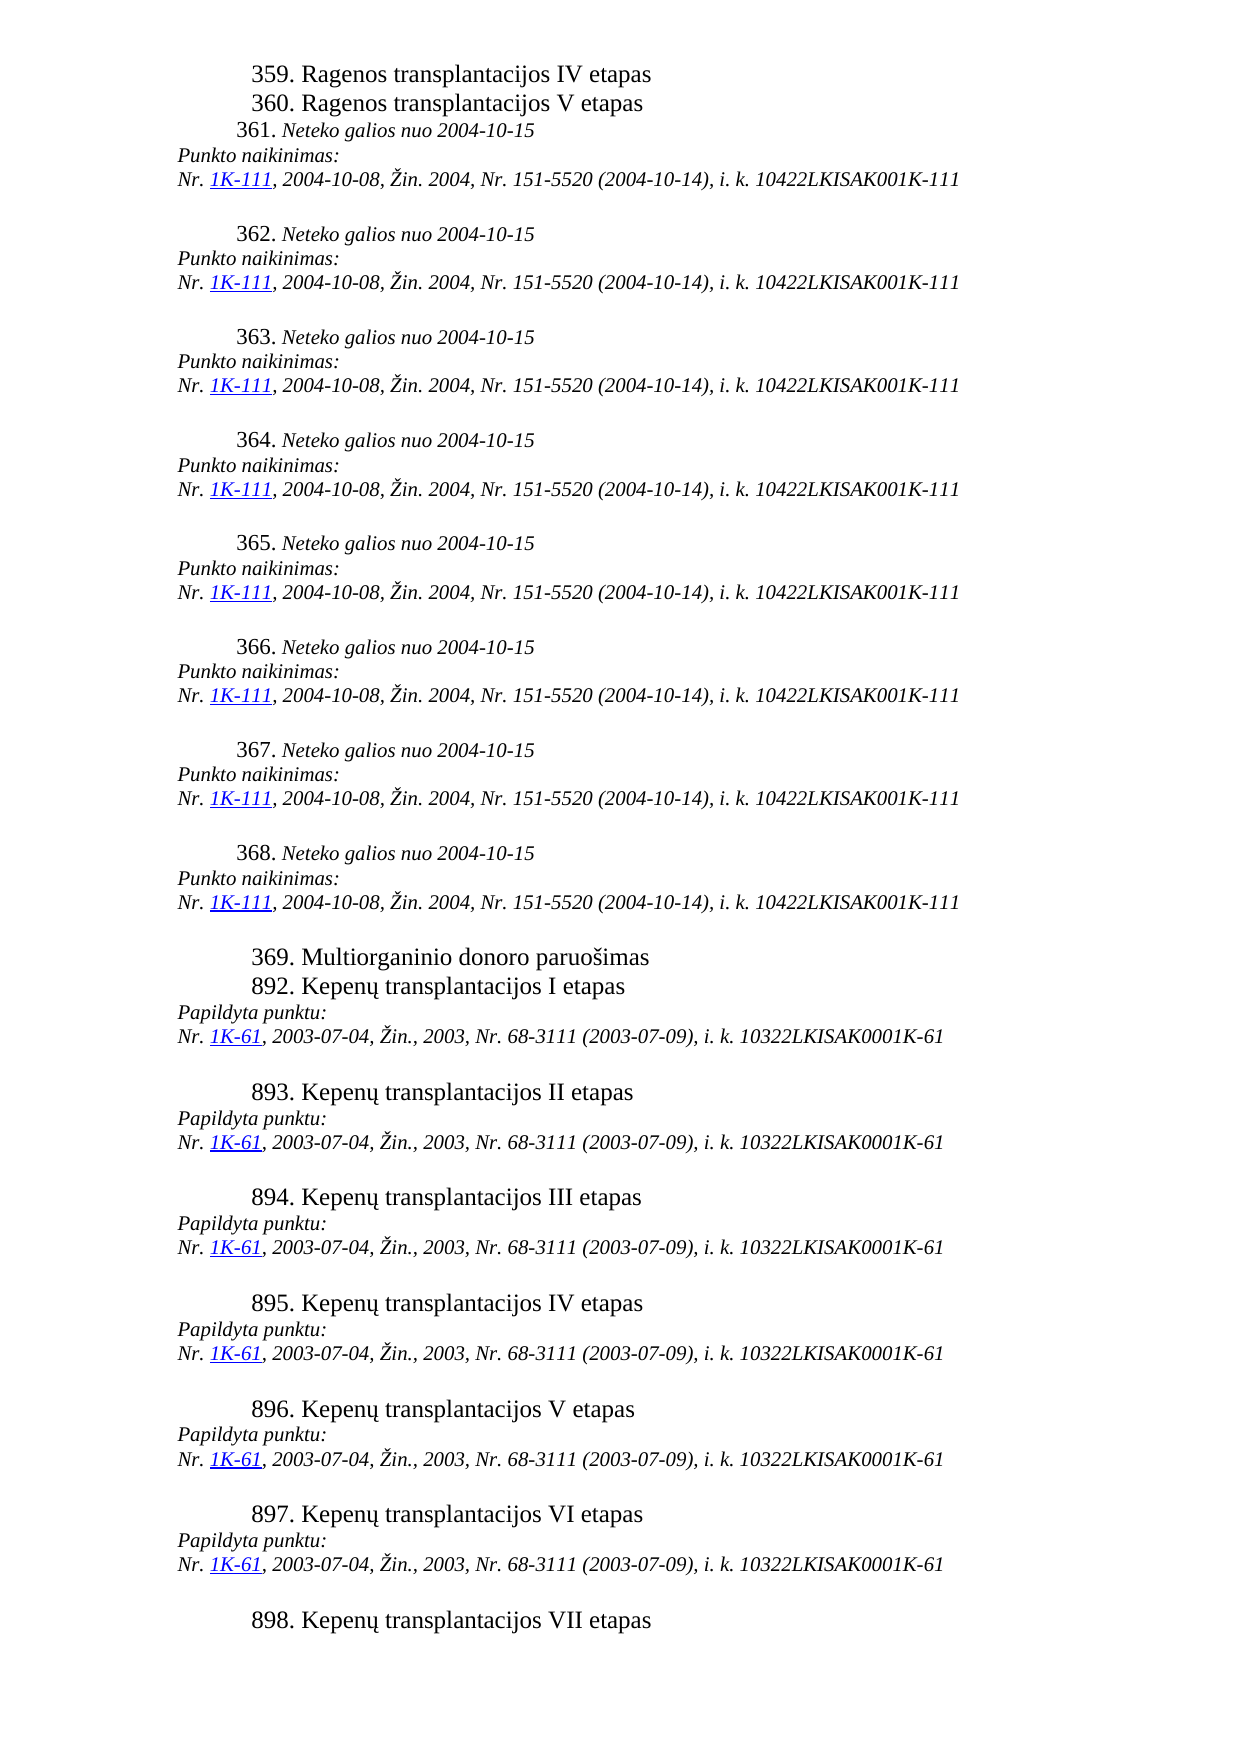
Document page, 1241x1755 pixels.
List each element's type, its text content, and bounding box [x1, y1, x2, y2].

text Punkto naikinimas: [177, 866, 1181, 889]
text 365. Neteko galios nuo 2004-10-15 [177, 529, 1181, 556]
text Punkto naikinimas: [177, 143, 1181, 167]
text 894. Kepenų transplantacijos III etapas [177, 1182, 1181, 1211]
text Papildyta punktu: [177, 1000, 1181, 1024]
text 367. Neteko galios nuo 2004-10-15 [177, 736, 1181, 762]
text Nr. 1K-61, 2003-07-04, Žin., 2003, Nr. 68-3111 (2003-07-09), i. k. 10322LKISAK0001K-61 [177, 1129, 1181, 1154]
text Nr. 1K-111, 2004-10-08, Žin. 2004, Nr. 151-5520 (2004-10-14), i. k. 10422LKISAK001K-111 [177, 683, 1181, 707]
text Nr. 1K-111, 2004-10-08, Žin. 2004, Nr. 151-5520 (2004-10-14), i. k. 10422LKISAK001K-111 [177, 786, 1181, 810]
text Papildyta punktu: [177, 1211, 1181, 1235]
text Papildyta punktu: [177, 1317, 1181, 1341]
text Nr. 1K-61, 2003-07-04, Žin., 2003, Nr. 68-3111 (2003-07-09), i. k. 10322LKISAK0001K-61 [177, 1235, 1181, 1259]
text Papildyta punktu: [177, 1106, 1181, 1129]
text 892. Kepenų transplantacijos I etapas [177, 971, 1181, 1000]
text Nr. 1K-111, 2004-10-08, Žin. 2004, Nr. 151-5520 (2004-10-14), i. k. 10422LKISAK001K-111 [177, 889, 1181, 914]
text Punkto naikinimas: [177, 246, 1181, 270]
text Nr. 1K-61, 2003-07-04, Žin., 2003, Nr. 68-3111 (2003-07-09), i. k. 10322LKISAK0001K-61 [177, 1552, 1181, 1576]
text Nr. 1K-61, 2003-07-04, Žin., 2003, Nr. 68-3111 (2003-07-09), i. k. 10322LKISAK0001K-61 [177, 1446, 1181, 1471]
text Punkto naikinimas: [177, 762, 1181, 786]
text Nr. 1K-61, 2003-07-04, Žin., 2003, Nr. 68-3111 (2003-07-09), i. k. 10322LKISAK0001K-61 [177, 1024, 1181, 1048]
text 369. Multiorganinio donoro paruošimas [177, 942, 1181, 971]
text Punkto naikinimas: [177, 453, 1181, 477]
text Nr. 1K-61, 2003-07-04, Žin., 2003, Nr. 68-3111 (2003-07-09), i. k. 10322LKISAK0001K-61 [177, 1341, 1181, 1365]
text Papildyta punktu: [177, 1528, 1181, 1552]
text 898. Kepenų transplantacijos VII etapas [177, 1605, 1181, 1634]
text 360. Ragenos transplantacijos V etapas [177, 88, 1181, 117]
text Punkto naikinimas: [177, 349, 1181, 373]
text Nr. 1K-111, 2004-10-08, Žin. 2004, Nr. 151-5520 (2004-10-14), i. k. 10422LKISAK001K-111 [177, 477, 1181, 501]
text Papildyta punktu: [177, 1422, 1181, 1446]
text 363. Neteko galios nuo 2004-10-15 [177, 323, 1181, 349]
text Nr. 1K-111, 2004-10-08, Žin. 2004, Nr. 151-5520 (2004-10-14), i. k. 10422LKISAK001K-111 [177, 270, 1181, 294]
text 364. Neteko galios nuo 2004-10-15 [177, 426, 1181, 453]
text Punkto naikinimas: [177, 659, 1181, 683]
text Punkto naikinimas: [177, 556, 1181, 580]
text 359. Ragenos transplantacijos IV etapas [177, 59, 1181, 88]
text 361. Neteko galios nuo 2004-10-15 [177, 117, 1181, 143]
text 366. Neteko galios nuo 2004-10-15 [177, 633, 1181, 659]
text Nr. 1K-111, 2004-10-08, Žin. 2004, Nr. 151-5520 (2004-10-14), i. k. 10422LKISAK001K-111 [177, 167, 1181, 191]
text Nr. 1K-111, 2004-10-08, Žin. 2004, Nr. 151-5520 (2004-10-14), i. k. 10422LKISAK001K-111 [177, 580, 1181, 604]
text 895. Kepenų transplantacijos IV etapas [177, 1288, 1181, 1317]
text 362. Neteko galios nuo 2004-10-15 [177, 220, 1181, 246]
text Nr. 1K-111, 2004-10-08, Žin. 2004, Nr. 151-5520 (2004-10-14), i. k. 10422LKISAK001K-111 [177, 373, 1181, 397]
text 893. Kepenų transplantacijos II etapas [177, 1077, 1181, 1106]
text 368. Neteko galios nuo 2004-10-15 [177, 839, 1181, 866]
text 897. Kepenų transplantacijos VI etapas [177, 1499, 1181, 1528]
text 896. Kepenų transplantacijos V etapas [177, 1394, 1181, 1422]
